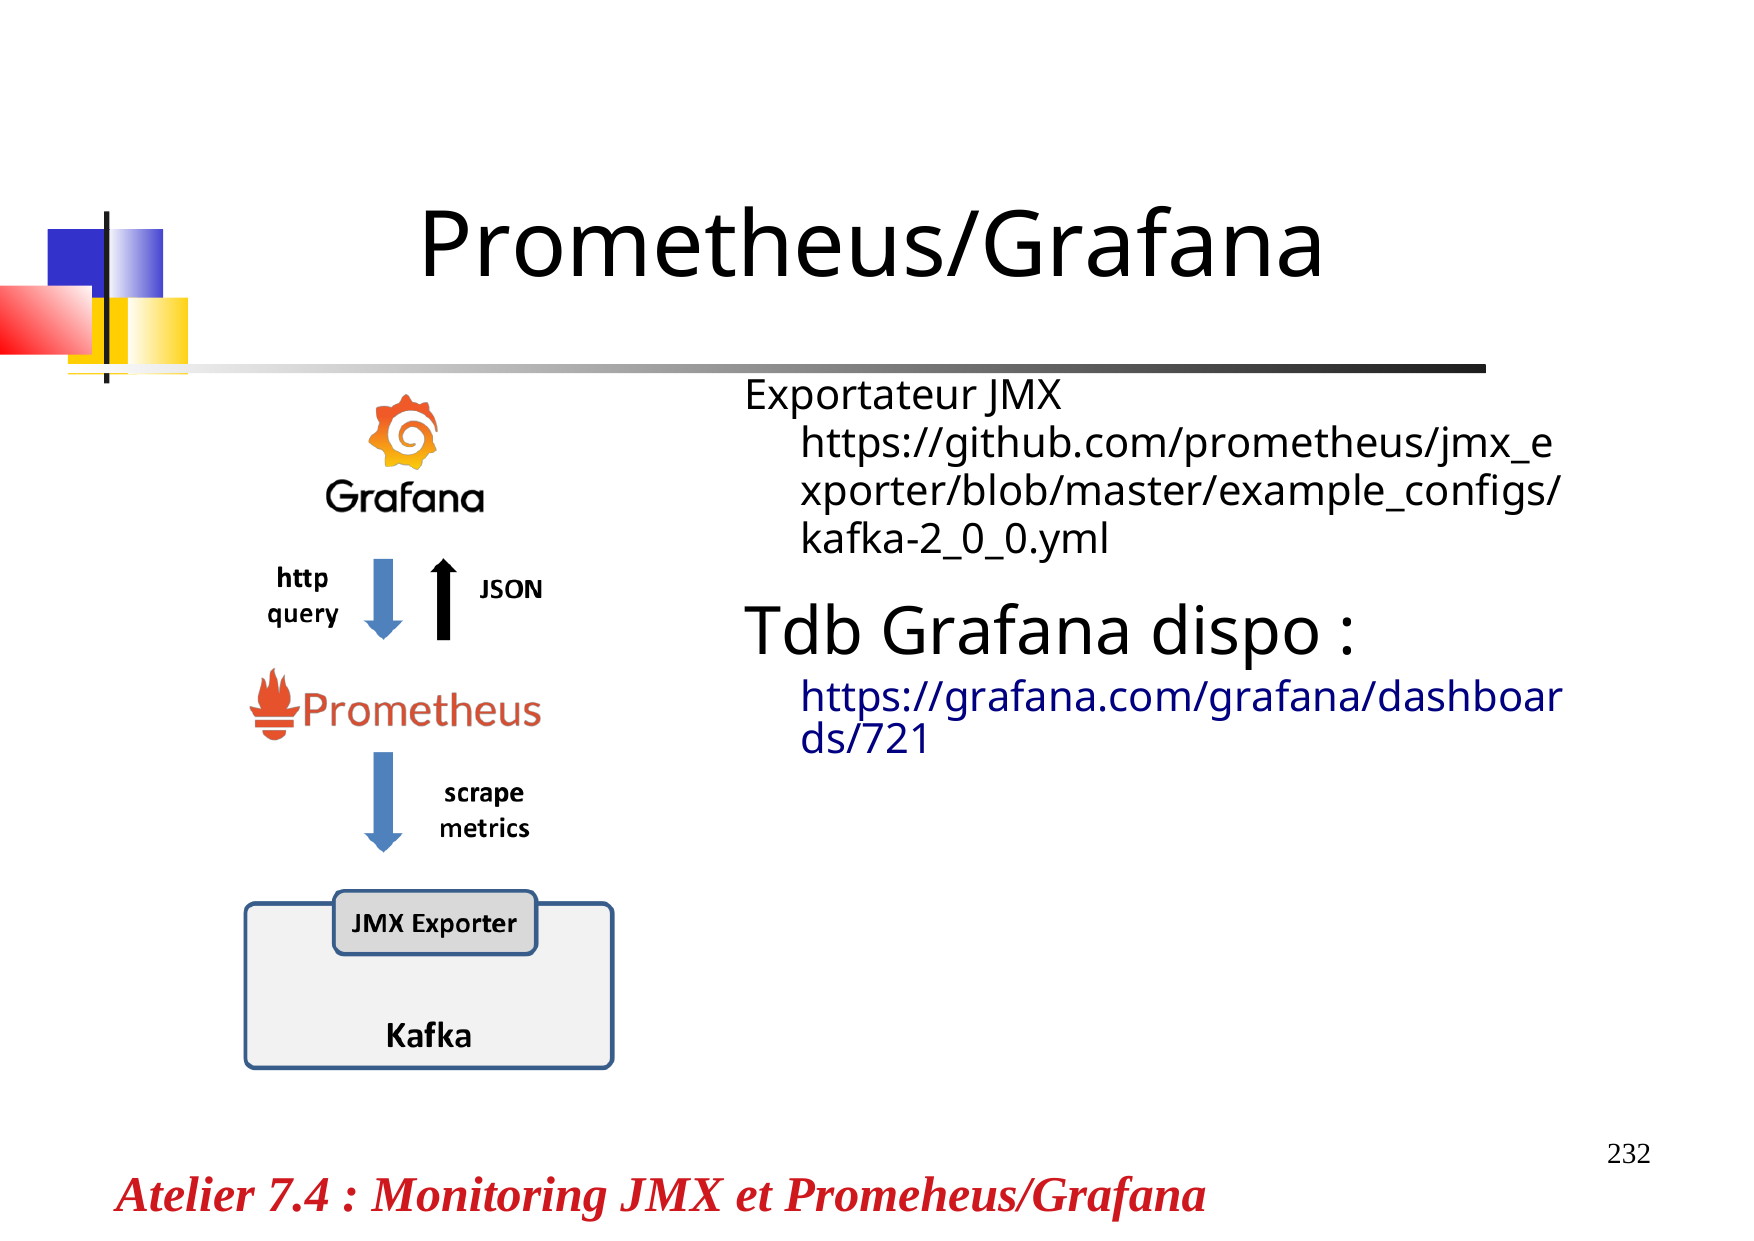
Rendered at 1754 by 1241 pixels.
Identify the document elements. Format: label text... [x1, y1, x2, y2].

picture [203, 377, 657, 1111]
list Exportateur JMX https://github.com/prometheus/jmx_exporter/blob/master/example_configs/kafka-2_0_0.yml Tdb Grafana dispo : https://grafana.com/grafana/dashboards/721 [744, 371, 1567, 1091]
title Prometheus/Grafana [179, 139, 1567, 351]
text_box Atelier 7.4 : Monitoring JMX et Promeheus/Grafana [100, 1158, 1223, 1231]
